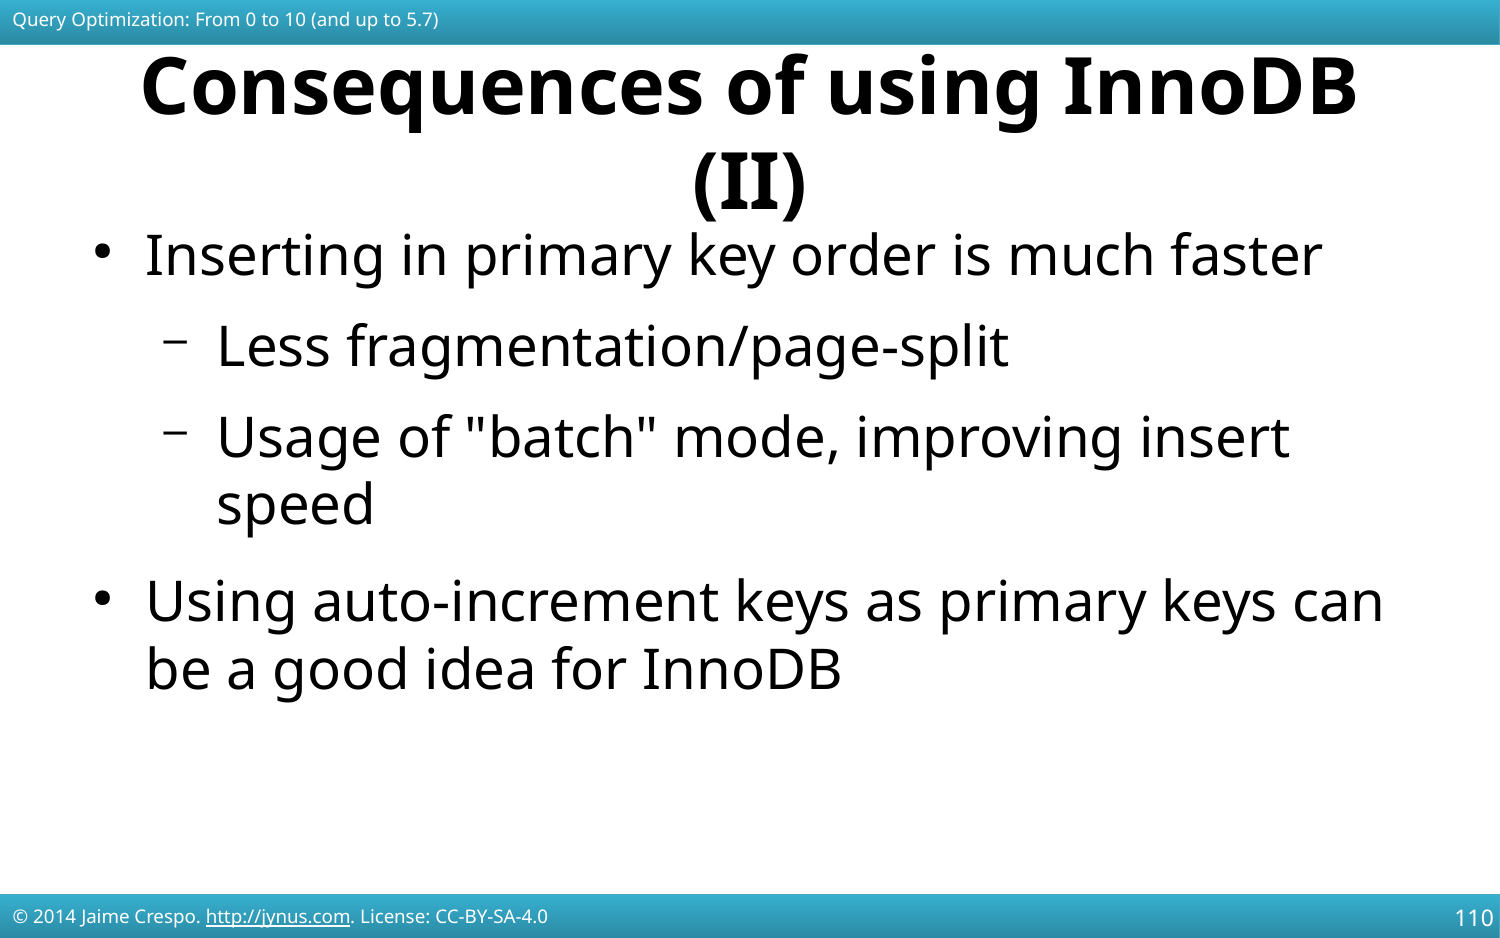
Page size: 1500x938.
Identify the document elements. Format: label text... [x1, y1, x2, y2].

slide_number [1389, 896, 1490, 935]
list Inserting in primary key order is much faster Less fragmentation/page-split Usage of "batch" mode, improving insert speed Using auto-increment keys as primary keys can be a good idea for InnoDB [75, 218, 1425, 876]
title Consequences of using InnoDB (II) [75, 41, 1425, 218]
